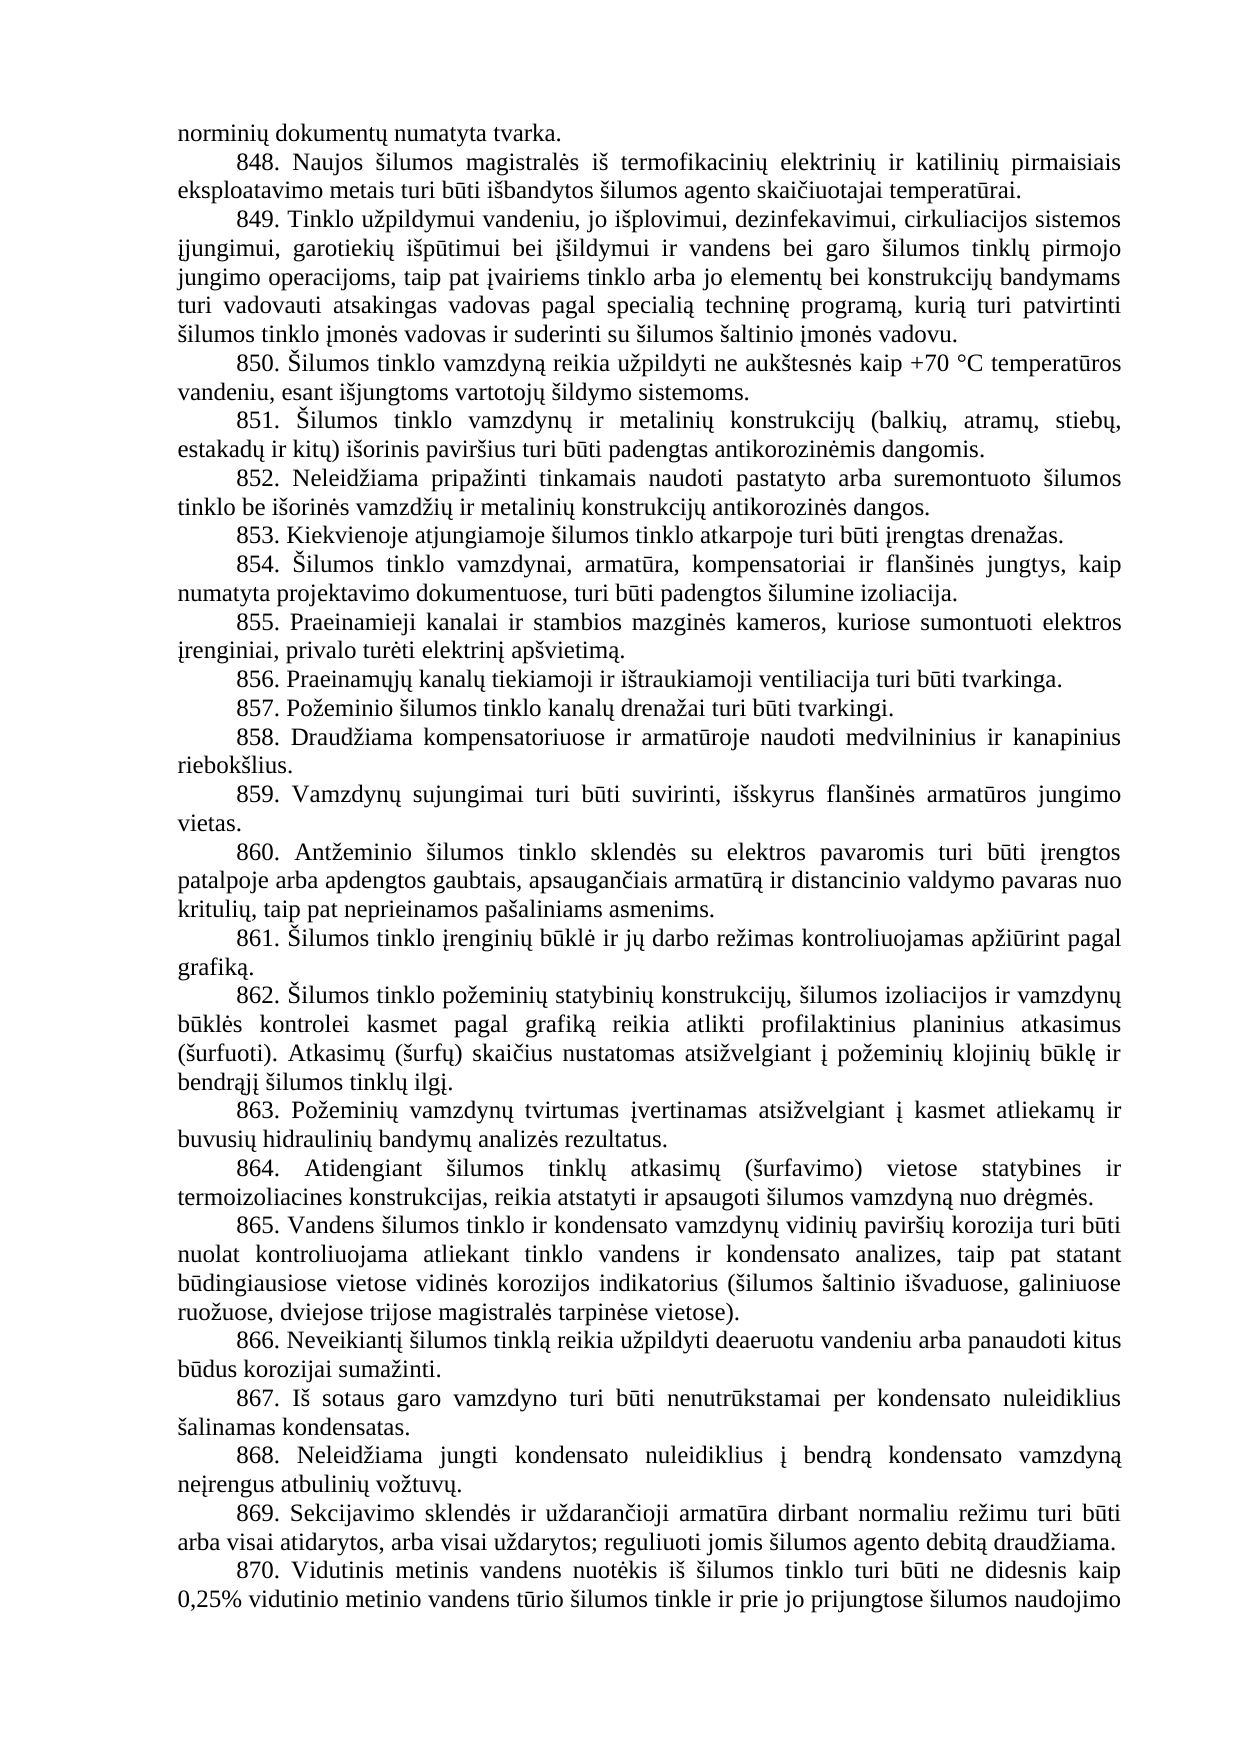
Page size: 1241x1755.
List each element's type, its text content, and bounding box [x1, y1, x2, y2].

text 861. Šilumos tinklo įrenginių būklė ir jų darbo režimas kontroliuojamas apžiūrint pagal grafiką. [177, 923, 1122, 981]
text 856. Praeinamųjų kanalų tiekiamoji ir ištraukiamoji ventiliacija turi būti tvarkinga. [177, 664, 1122, 693]
text 848. Naujos šilumos magistralės iš termofikacinių elektrinių ir katilinių pirmaisiais eksploatavimo metais turi būti išbandytos šilumos agento skaičiuotajai temperatūrai. [177, 147, 1122, 204]
text 858. Draudžiama kompensatoriuose ir armatūroje naudoti medvilninius ir kanapinius riebokšlius. [177, 722, 1122, 779]
text 862. Šilumos tinklo požeminių statybinių konstrukcijų, šilumos izoliacijos ir vamzdynų būklės kontrolei kasmet pagal grafiką reikia atlikti profilaktinius planinius atkasimus (šurfuoti). Atkasimų (šurfų) skaičius nustatomas atsižvelgiant į požeminių klojinių būklę ir bendrąjį šilumos tinklų ilgį. [177, 981, 1122, 1096]
text 850. Šilumos tinklo vamzdyną reikia užpildyti ne aukštesnės kaip +70 °C temperatūros vandeniu, esant išjungtoms vartotojų šildymo sistemoms. [177, 348, 1122, 406]
text 867. Iš sotaus garo vamzdyno turi būti nenutrūkstamai per kondensato nuleidiklius šalinamas kondensatas. [177, 1383, 1122, 1441]
text 849. Tinklo užpildymui vandeniu, jo išplovimui, dezinfekavimui, cirkuliacijos sistemos įjungimui, garotiekių išpūtimui bei įšildymui ir vandens bei garo šilumos tinklų pirmojo jungimo operacijoms, taip pat įvairiems tinklo arba jo elementų bei konstrukcijų bandymams turi vadovauti atsakingas vadovas pagal specialią techninę programą, kurią turi patvirtinti šilumos tinklo įmonės vadovas ir suderinti su šilumos šaltinio įmonės vadovu. [177, 204, 1122, 348]
text 857. Požeminio šilumos tinklo kanalų drenažai turi būti tvarkingi. [177, 693, 1122, 722]
text 854. Šilumos tinklo vamzdynai, armatūra, kompensatoriai ir flanšinės jungtys, kaip numatyta projektavimo dokumentuose, turi būti padengtos šilumine izoliacija. [177, 549, 1122, 607]
text 852. Neleidžiama pripažinti tinkamais naudoti pastatyto arba suremontuoto šilumos tinklo be išorinės vamzdžių ir metalinių konstrukcijų antikorozinės dangos. [177, 463, 1122, 521]
text 870. Vidutinis metinis vandens nuotėkis iš šilumos tinklo turi būti ne didesnis kaip 0,25% vidutinio metinio vandens tūrio šilumos tinkle ir prie jo prijungtose šilumos naudojimo [177, 1556, 1122, 1613]
text 860. Antžeminio šilumos tinklo sklendės su elektros pavaromis turi būti įrengtos patalpoje arba apdengtos gaubtais, apsaugančiais armatūrą ir distancinio valdymo pavaras nuo kritulių, taip pat neprieinamos pašaliniams asmenims. [177, 837, 1122, 923]
text 853. Kiekvienoje atjungiamoje šilumos tinklo atkarpoje turi būti įrengtas drenažas. [177, 521, 1122, 549]
text 869. Sekcijavimo sklendės ir uždarančioji armatūra dirbant normaliu režimu turi būti arba visai atidarytos, arba visai uždarytos; reguliuoti jomis šilumos agento debitą draudžiama. [177, 1498, 1122, 1556]
text 851. Šilumos tinklo vamzdynų ir metalinių konstrukcijų (balkių, atramų, stiebų, estakadų ir kitų) išorinis paviršius turi būti padengtas antikorozinėmis dangomis. [177, 406, 1122, 463]
text norminių dokumentų numatyta tvarka. [177, 118, 1122, 147]
text 866. Neveikiantį šilumos tinklą reikia užpildyti deaeruotu vandeniu arba panaudoti kitus būdus korozijai sumažinti. [177, 1326, 1122, 1383]
text 859. Vamzdynų sujungimai turi būti suvirinti, išskyrus flanšinės armatūros jungimo vietas. [177, 779, 1122, 837]
text 855. Praeinamieji kanalai ir stambios mazginės kameros, kuriose sumontuoti elektros įrenginiai, privalo turėti elektrinį apšvietimą. [177, 607, 1122, 664]
text 865. Vandens šilumos tinklo ir kondensato vamzdynų vidinių paviršių korozija turi būti nuolat kontroliuojama atliekant tinklo vandens ir kondensato analizes, taip pat statant būdingiausiose vietose vidinės korozijos indikatorius (šilumos šaltinio išvaduose, galiniuose ruožuose, dviejose trijose magistralės tarpinėse vietose). [177, 1211, 1122, 1326]
text 863. Požeminių vamzdynų tvirtumas įvertinamas atsižvelgiant į kasmet atliekamų ir buvusių hidraulinių bandymų analizės rezultatus. [177, 1096, 1122, 1153]
text 868. Neleidžiama jungti kondensato nuleidiklius į bendrą kondensato vamzdyną neįrengus atbulinių vožtuvų. [177, 1441, 1122, 1498]
text 864. Atidengiant šilumos tinklų atkasimų (šurfavimo) vietose statybines ir termoizoliacines konstrukcijas, reikia atstatyti ir apsaugoti šilumos vamzdyną nuo drėgmės. [177, 1153, 1122, 1211]
